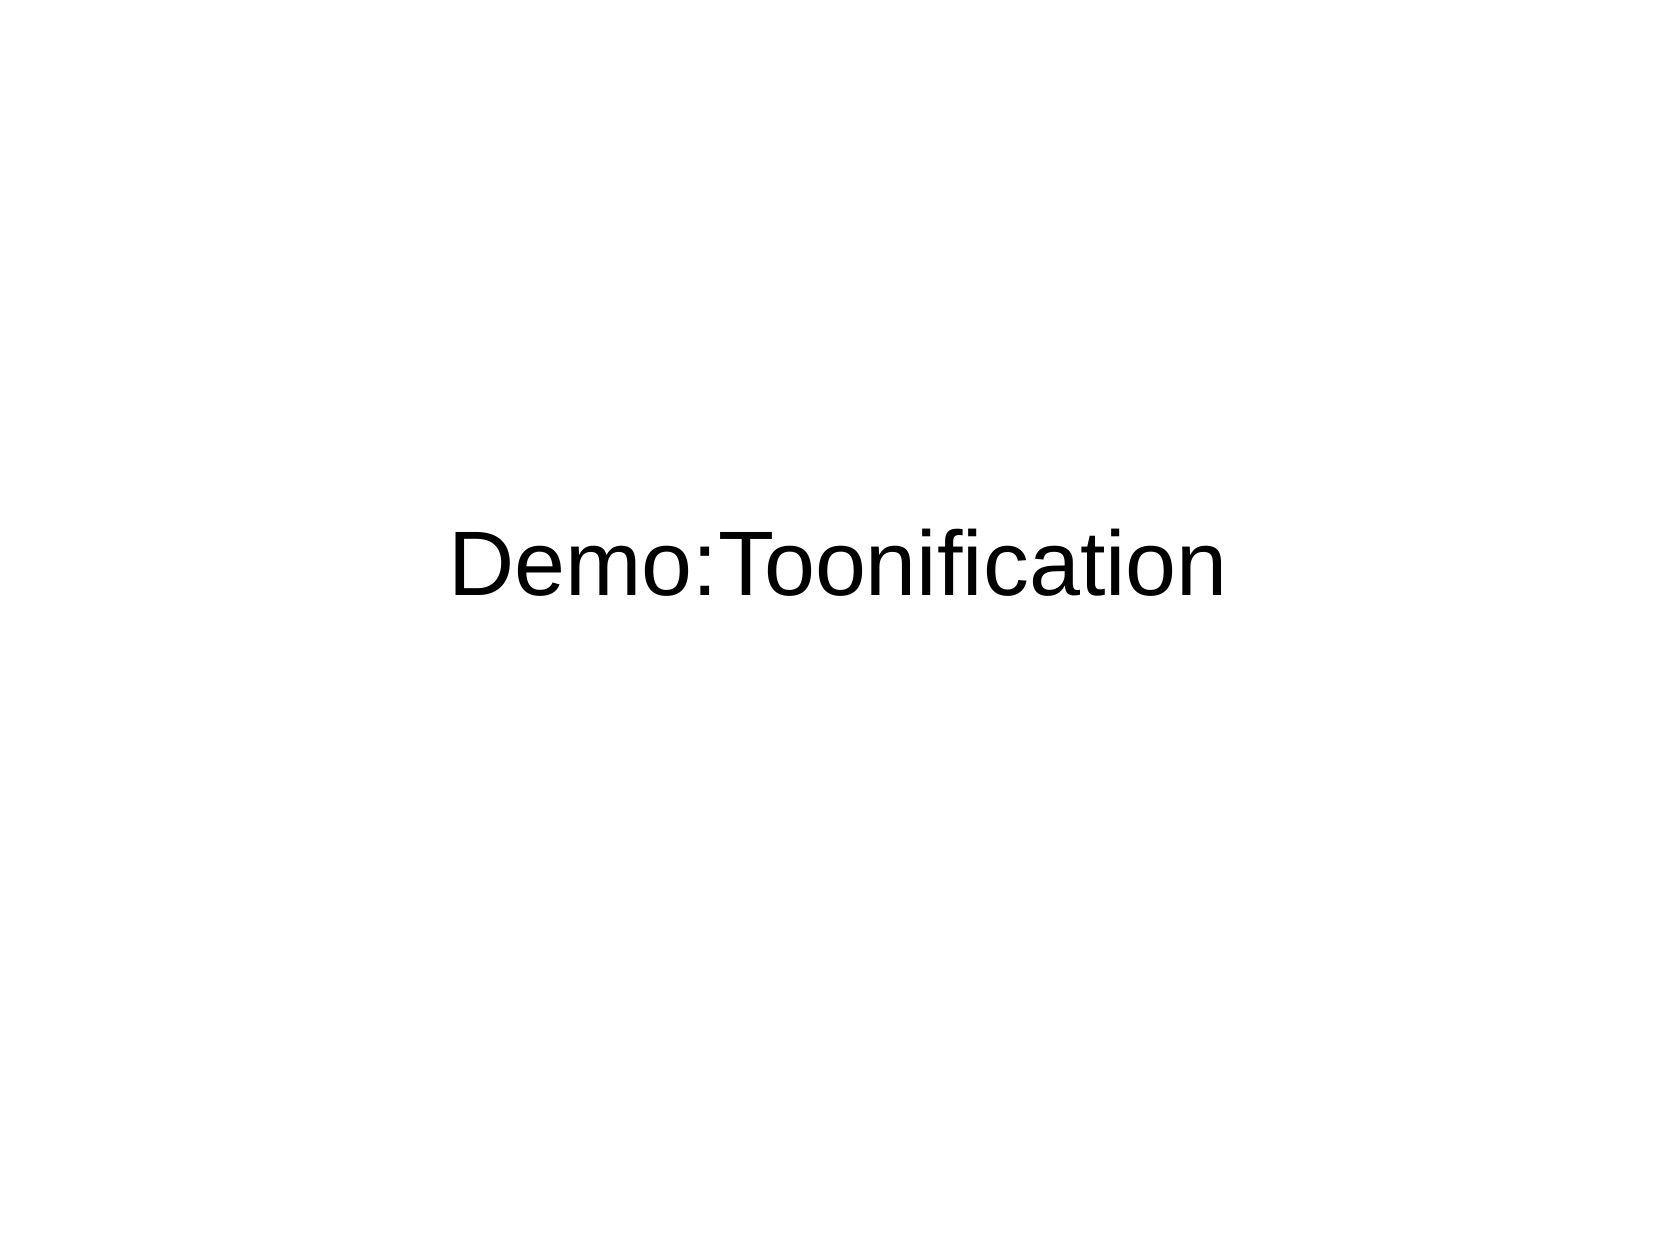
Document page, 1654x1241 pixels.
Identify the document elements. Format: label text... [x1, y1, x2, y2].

title Demo:Toonification [94, 460, 1583, 668]
